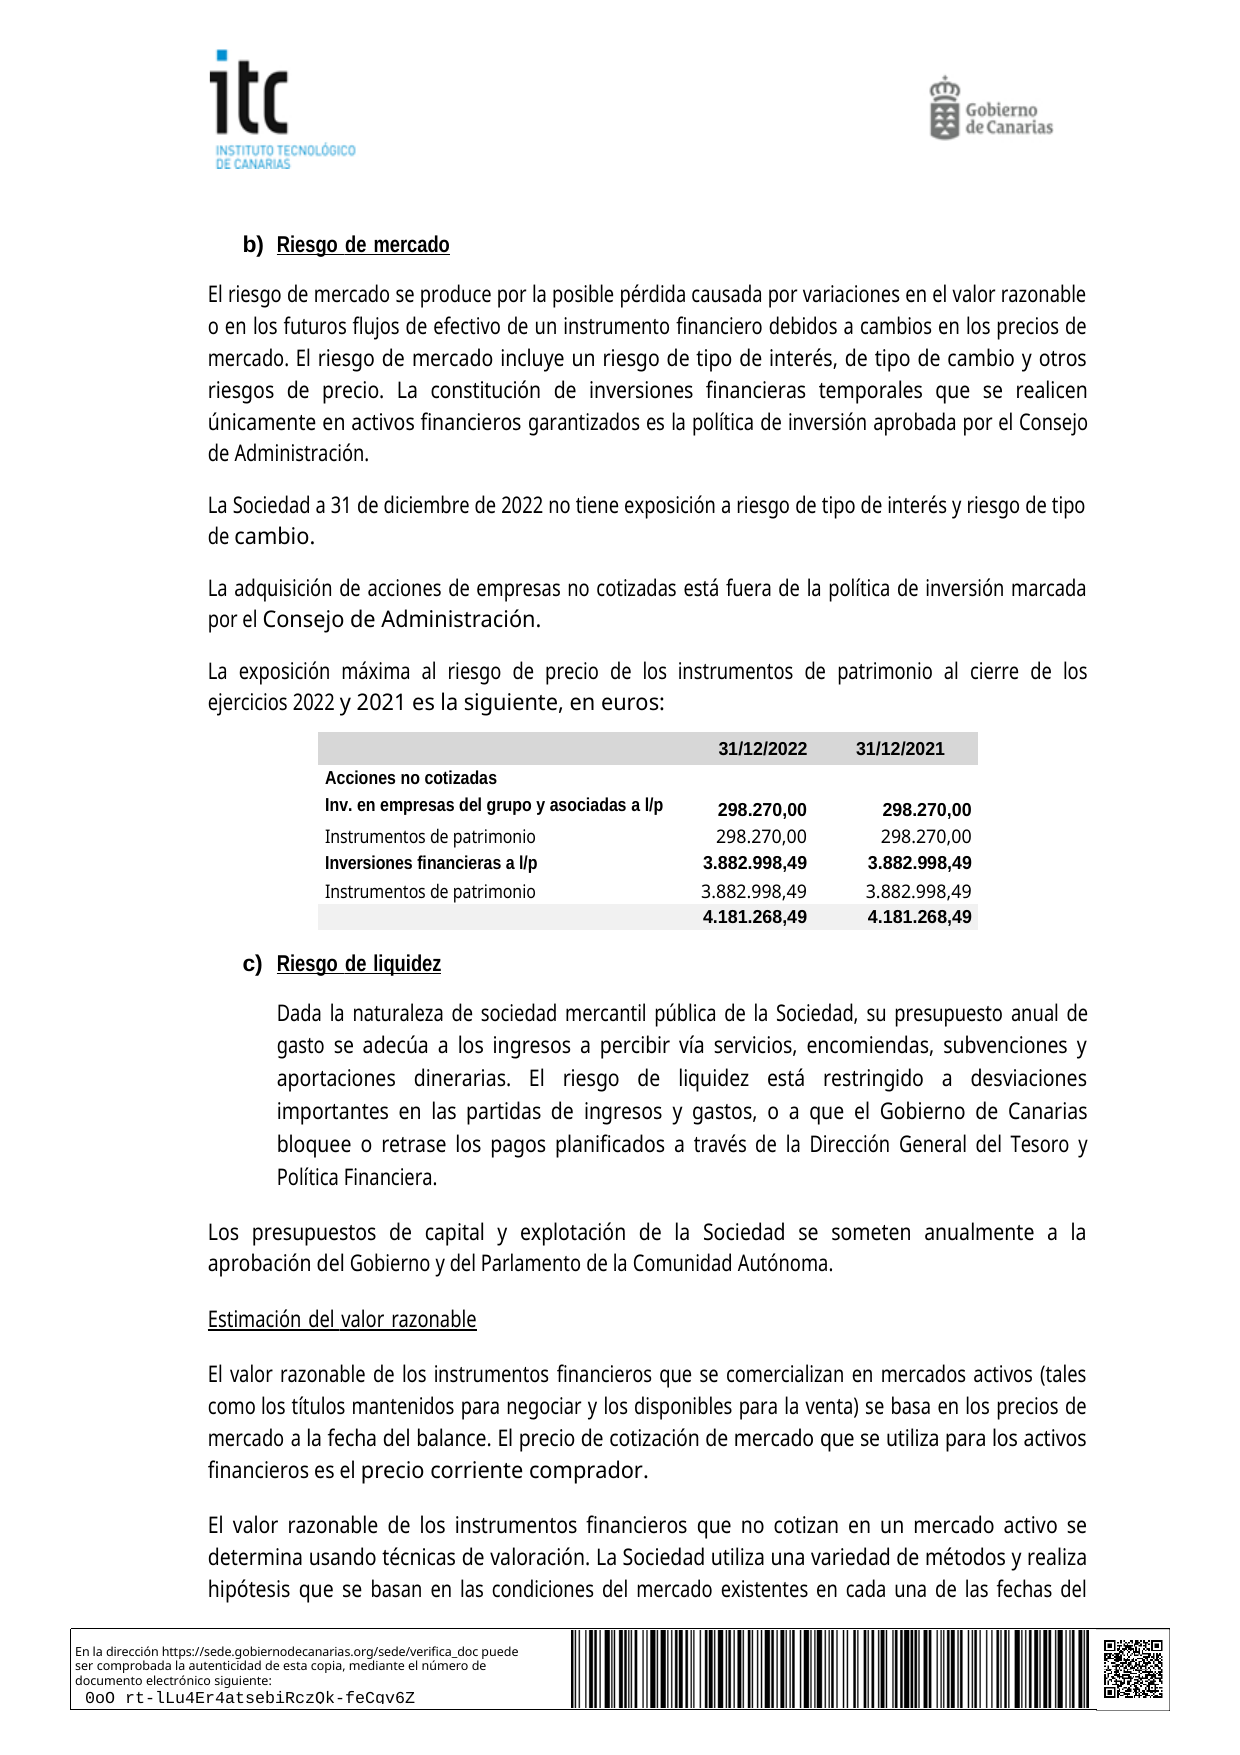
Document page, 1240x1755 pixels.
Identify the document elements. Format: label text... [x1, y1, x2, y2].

list Riesgo de liquidez [242, 950, 1181, 976]
table_cell 4.181.268,49 [688, 904, 831, 930]
table_cell Acciones no cotizadas Inv. en empresas del grupo y asociadas a l/p [318, 765, 688, 821]
table_header 31/12/2021 [831, 732, 978, 765]
table_cell 3.882.998,49 [831, 876, 978, 904]
table_cell Instrumentos de patrimonio [318, 821, 688, 849]
table_cell 3.882.998,49 [831, 849, 978, 876]
text La exposición máxima al riesgo de precio de los instrumentos de patrimonio al cierre de los ejercicios 2022 y 2021 es la siguiente, en euros: [208, 655, 1088, 717]
text Dada la naturaleza de sociedad mercantil pública de la Sociedad, su presupuesto anual de gasto se adecúa a los ingresos a percibir vía servicios, encomiendas, subvenciones y aportaciones dinerarias. El riesgo de liquidez está restringido a desviaciones importantes en las partidas de ingresos y gastos, o a que el Gobierno de Canarias bloquee o retrase los pagos planificados a través de la Dirección General del Tesoro y Política Financiera. [277, 997, 1088, 1192]
text El valor razonable de los instrumentos financieros que no cotizan en un mercado activo se determina usando técnicas de valoración. La Sociedad utiliza una variedad de métodos y realiza hipótesis que se basan en las condiciones del mercado existentes en cada una de las fechas del [208, 1509, 1088, 1604]
table_cell 298.270,00 [688, 821, 831, 849]
text Estimación del valor razonable [208, 1303, 1181, 1334]
table_cell Inversiones financieras a l/p [318, 849, 688, 876]
table_cell 298.270,00 [831, 765, 978, 821]
table_cell [318, 904, 688, 930]
table_header [318, 732, 688, 765]
table_cell 298.270,00 [831, 821, 978, 849]
text Los presupuestos de capital y explotación de la Sociedad se someten anualmente a la aprobación del Gobierno y del Parlamento de la Comunidad Autónoma. [208, 1216, 1088, 1279]
text El riesgo de mercado se produce por la posible pérdida causada por variaciones en el valor razonable o en los futuros flujos de efectivo de un instrumento financiero debidos a cambios en los precios de mercado. El riesgo de mercado incluye un riesgo de tipo de interés, de tipo de cambio y otros riesgos de precio. La constitución de inversiones financieras temporales que se realicen únicamente en activos financieros garantizados es la política de inversión aprobada por el Consejo de Administración. [208, 278, 1088, 469]
table_cell Instrumentos de patrimonio [318, 876, 688, 904]
list Riesgo de mercado [242, 231, 1181, 258]
table_cell 4.181.268,49 [831, 904, 978, 930]
table_header 31/12/2022 [688, 732, 831, 765]
text El valor razonable de los instrumentos financieros que se comercializan en mercados activos (tales como los títulos mantenidos para negociar y los disponibles para la venta) se basa en los precios de mercado a la fecha del balance. El precio de cotización de mercado que se utiliza para los activos financieros es el precio corriente comprador. [208, 1358, 1087, 1485]
table_cell 298.270,00 [688, 765, 831, 821]
text La Sociedad a 31 de diciembre de 2022 no tiene exposición a riesgo de tipo de interés y riesgo de tipo de cambio. [208, 488, 1088, 551]
table_cell 3.882.998,49 [688, 849, 831, 876]
table_cell 3.882.998,49 [688, 876, 831, 904]
text La adquisición de acciones de empresas no cotizadas está fuera de la política de inversión marcada por el Consejo de Administración. [208, 572, 1088, 634]
